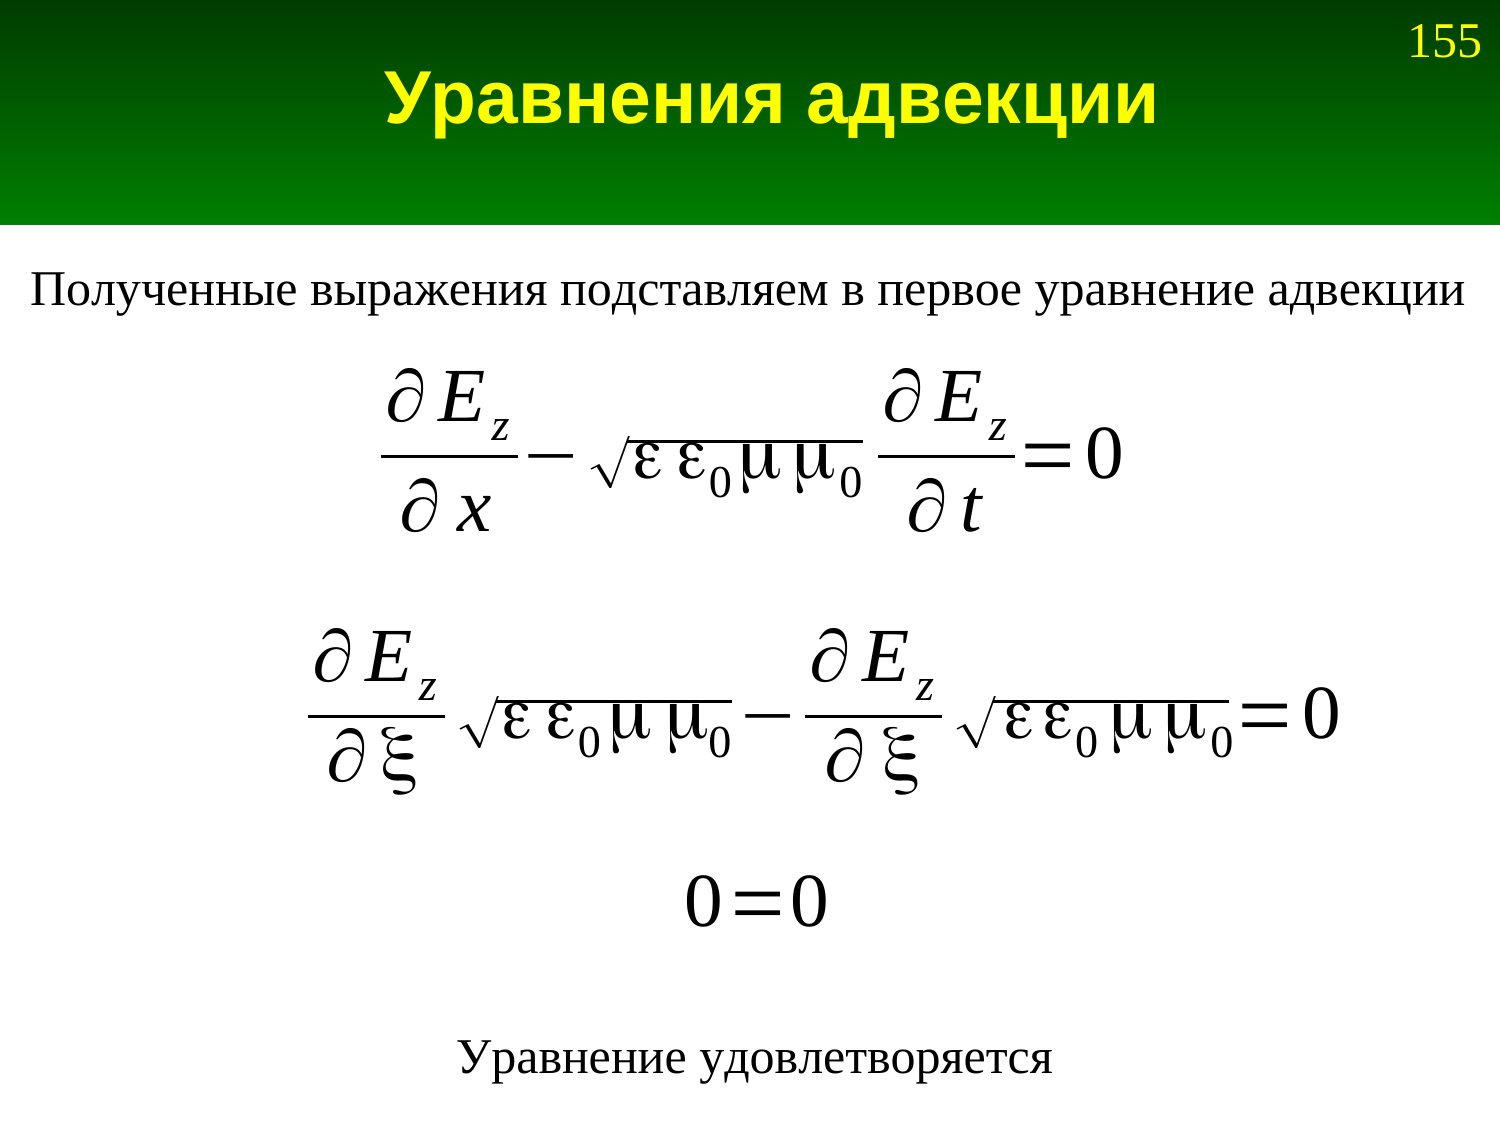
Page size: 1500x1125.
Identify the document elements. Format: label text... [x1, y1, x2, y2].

text_box Полученные выражения подставляем в первое уравнение адвекции [15, 248, 1481, 323]
text_box Уравнение удовлетворяется [441, 1015, 1068, 1091]
chart [283, 614, 1359, 799]
chart [664, 859, 851, 945]
title Уравнения адвекции [123, 0, 1399, 192]
chart [356, 354, 1144, 549]
